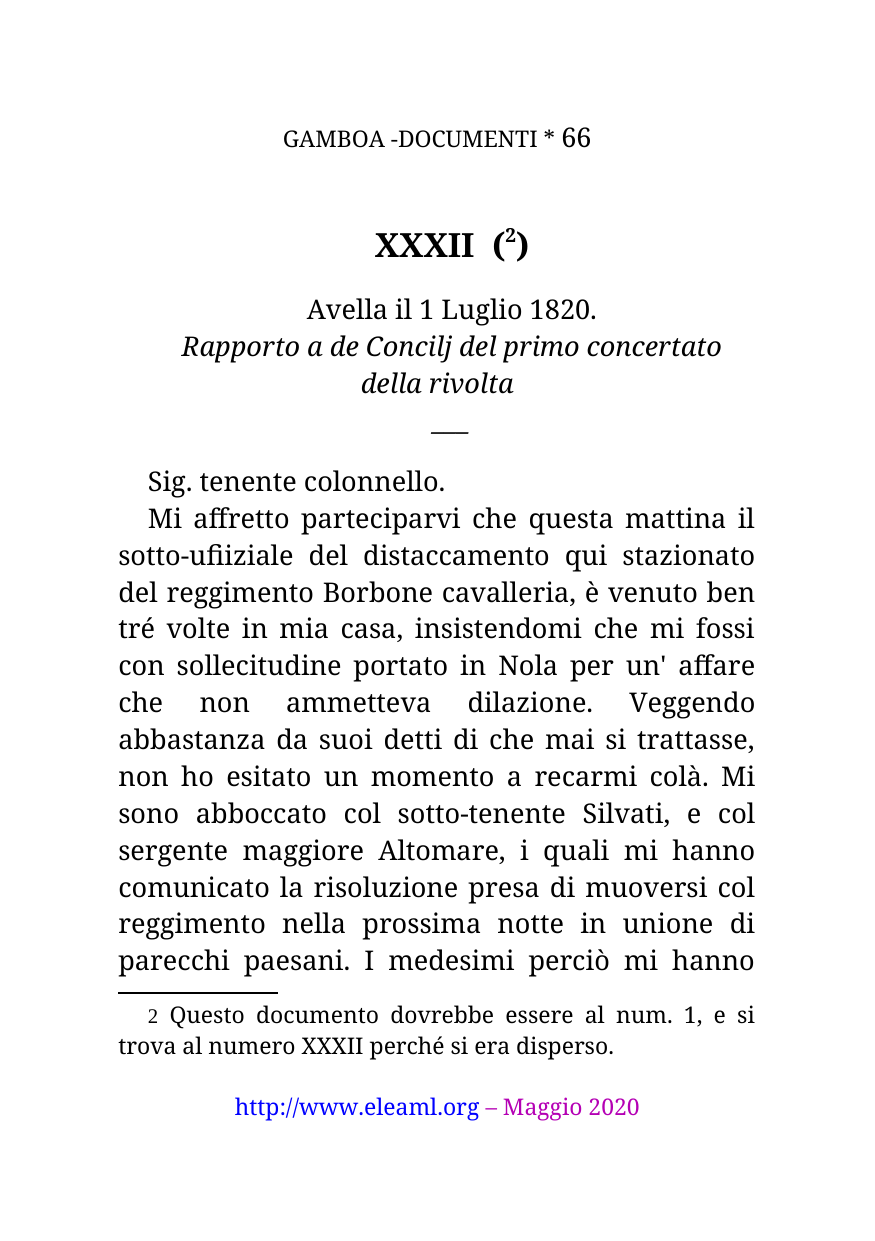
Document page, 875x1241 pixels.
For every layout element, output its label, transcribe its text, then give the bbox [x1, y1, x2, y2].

text ___ [118, 401, 756, 438]
text XXXII () [118, 221, 756, 267]
text Rapporto a de Concilj del primo concertato della rivolta [118, 328, 756, 401]
text Sig. tenente colonnello. [118, 462, 756, 499]
text Questo documento dovrebbe essere al num. 1, e si trova al numero XXXII perché si era disperso. [118, 999, 756, 1061]
text Mi affretto parteciparvi che questa mattina il sotto-ufiiziale del distaccamento qui stazionato del reggimento Borbone cavalleria, è venuto ben tré volte in mia casa, insistendomi che mi fossi con sollecitudine portato in Nola per un' affare che non ammetteva dilazione. Veggendo abbastanza da suoi detti di che mai si trattasse, non ho esitato un momento a recarmi colà. Mi sono abboccato col sotto-tenente Silvati, e col sergente maggiore Altomare, i quali mi hanno comunicato la risoluzione presa di muoversi col reggimento nella prossima notte in unione di parecchi paesani. I medesimi perciò mi hanno [118, 499, 756, 979]
text Avella il 1 Luglio 1820. [118, 291, 756, 328]
